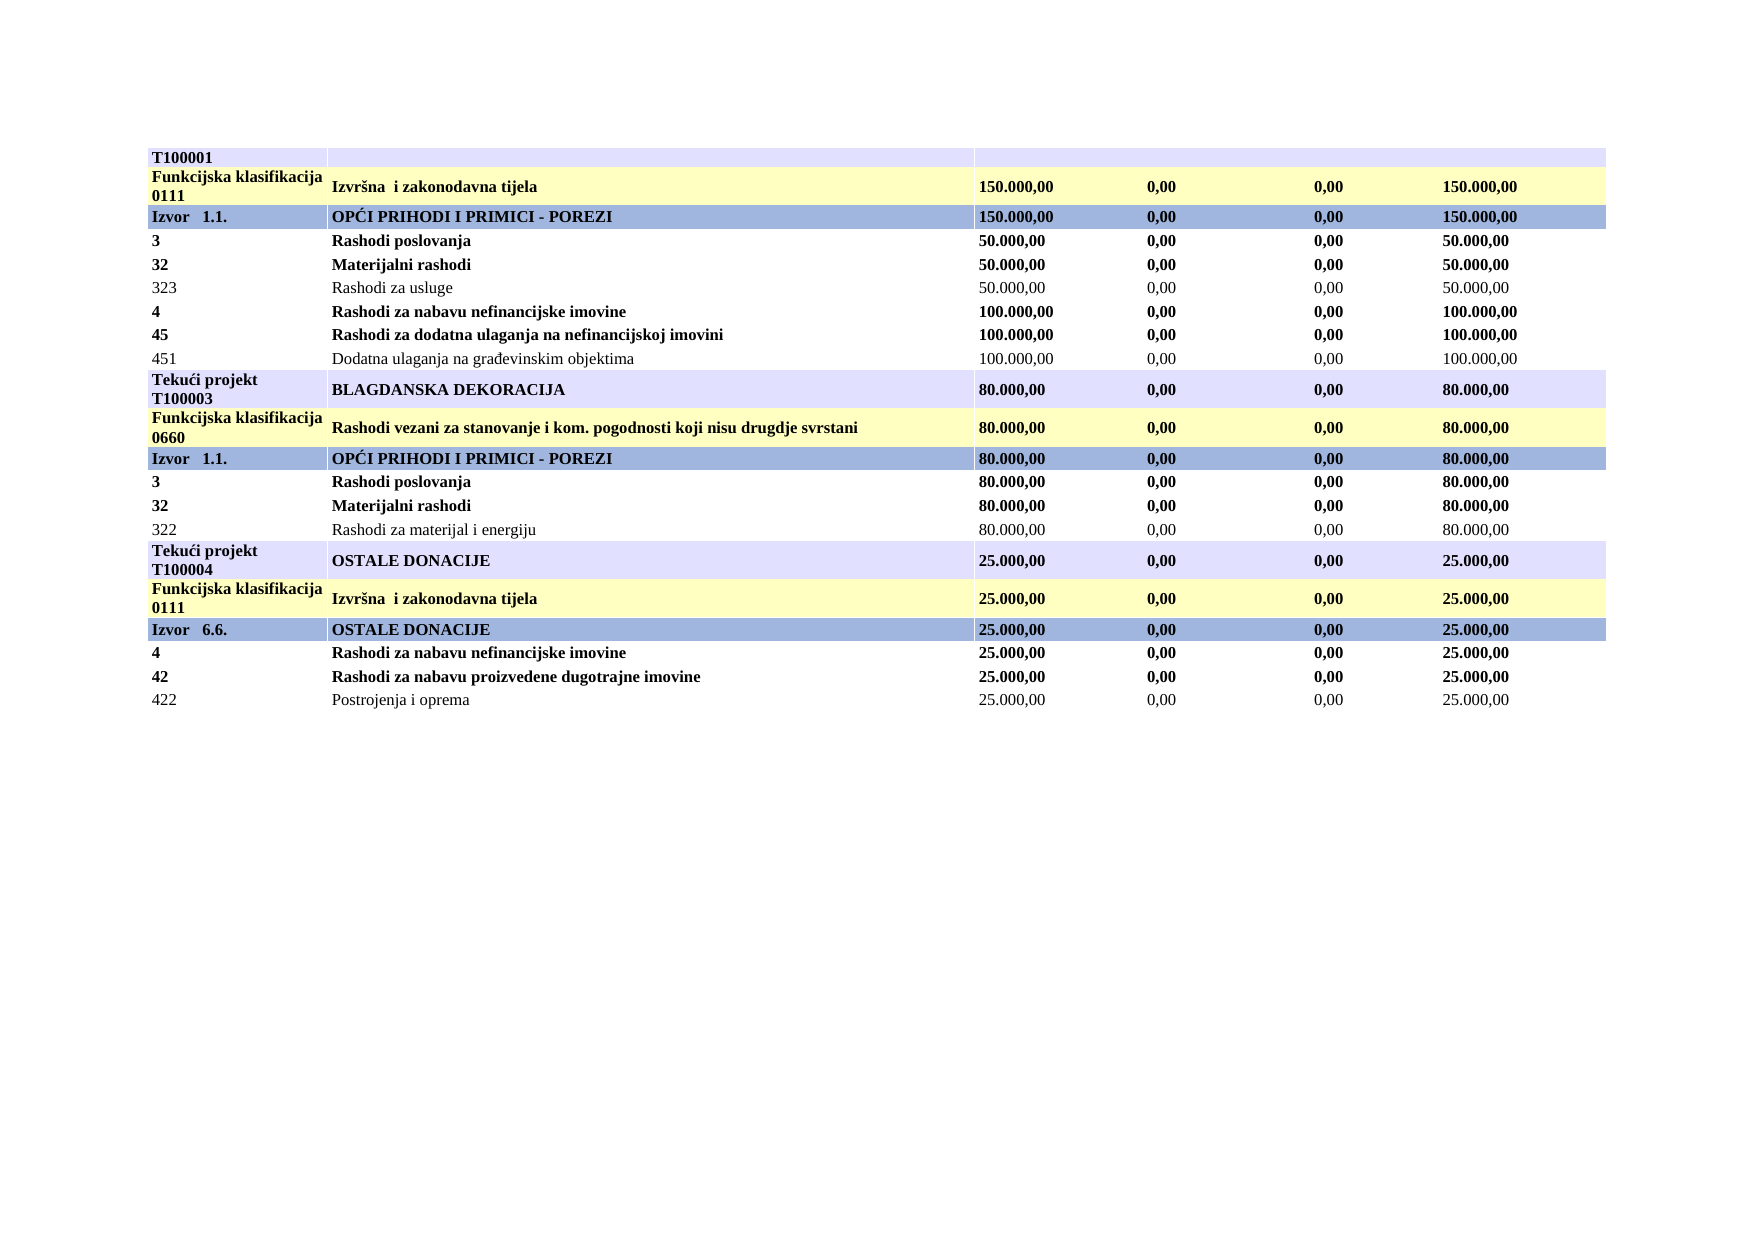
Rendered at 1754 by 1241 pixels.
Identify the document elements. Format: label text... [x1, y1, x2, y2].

table_cell 80.000,00 [1438, 447, 1606, 470]
table_cell 80.000,00 [1438, 470, 1606, 494]
table_cell 50.000,00 [1438, 229, 1606, 252]
table_cell 50.000,00 [975, 276, 1143, 299]
table_cell 80.000,00 [1438, 408, 1606, 447]
table_cell 50.000,00 [1438, 252, 1606, 276]
table_cell 32 [148, 252, 327, 276]
table_cell 451 [148, 346, 327, 370]
table_cell 0,00 [1310, 299, 1438, 323]
table_cell Izvršna i zakonodavna tijela [328, 579, 974, 617]
table_cell Tekući projekt T100003 [148, 370, 327, 408]
table_cell 25.000,00 [1438, 688, 1606, 712]
table_cell 3 [148, 229, 327, 252]
table_cell 0,00 [1310, 408, 1438, 447]
table_cell 0,00 [1310, 541, 1438, 579]
table_cell 50.000,00 [1438, 276, 1606, 299]
table_cell 25.000,00 [1438, 641, 1606, 664]
table_cell 0,00 [1310, 494, 1438, 517]
table_cell 0,00 [1310, 470, 1438, 494]
table_cell BLAGDANSKA DEKORACIJA [328, 370, 974, 408]
table_cell 80.000,00 [1438, 517, 1606, 541]
table_cell 0,00 [1310, 346, 1438, 370]
table_cell 100.000,00 [975, 346, 1143, 370]
table_cell 0,00 [1310, 229, 1438, 252]
table_cell 0,00 [1310, 276, 1438, 299]
table_cell 0,00 [1310, 517, 1438, 541]
table_cell Rashodi za dodatna ulaganja na nefinancijskoj imovini [328, 323, 974, 346]
table_cell Materijalni rashodi [328, 252, 974, 276]
table_cell 322 [148, 517, 327, 541]
table_cell Izvor 1.1. [148, 205, 327, 229]
table_cell 0,00 [1143, 408, 1310, 447]
table_cell 323 [148, 276, 327, 299]
table_cell [975, 148, 1143, 167]
table_cell 0,00 [1143, 447, 1310, 470]
table_cell Izvršna i zakonodavna tijela [328, 167, 974, 205]
table_cell [1438, 148, 1606, 167]
table_cell Postrojenja i oprema [328, 688, 974, 712]
table_cell 45 [148, 323, 327, 346]
table_cell 0,00 [1143, 346, 1310, 370]
table_cell 0,00 [1143, 541, 1310, 579]
table_cell 0,00 [1143, 494, 1310, 517]
table_cell Funkcijska klasifikacija 0111 [148, 579, 327, 617]
table_cell 150.000,00 [975, 167, 1143, 205]
table_cell 4 [148, 299, 327, 323]
table_cell 0,00 [1143, 618, 1310, 641]
table_cell 0,00 [1143, 299, 1310, 323]
table_cell 0,00 [1143, 276, 1310, 299]
table_cell OPĆI PRIHODI I PRIMICI - POREZI [328, 205, 974, 229]
table_cell 80.000,00 [1438, 370, 1606, 408]
table_cell [328, 148, 974, 167]
table_cell 0,00 [1310, 579, 1438, 617]
table_cell 0,00 [1310, 447, 1438, 470]
table_cell 0,00 [1143, 470, 1310, 494]
table_cell 80.000,00 [975, 370, 1143, 408]
table_cell Rashodi za usluge [328, 276, 974, 299]
table_cell 25.000,00 [1438, 618, 1606, 641]
table_cell 0,00 [1310, 370, 1438, 408]
table_cell 25.000,00 [1438, 541, 1606, 579]
table_cell Rashodi za materijal i energiju [328, 517, 974, 541]
table_cell Dodatna ulaganja na građevinskim objektima [328, 346, 974, 370]
table_cell 80.000,00 [975, 517, 1143, 541]
table_cell Izvor 1.1. [148, 447, 327, 470]
table_cell 50.000,00 [975, 252, 1143, 276]
table_cell Rashodi za nabavu proizvedene dugotrajne imovine [328, 665, 974, 688]
table_cell 422 [148, 688, 327, 712]
table_cell 150.000,00 [1438, 167, 1606, 205]
table_cell Funkcijska klasifikacija 0111 [148, 167, 327, 205]
table_cell 80.000,00 [975, 408, 1143, 447]
table_cell Rashodi za nabavu nefinancijske imovine [328, 299, 974, 323]
table_cell 0,00 [1143, 665, 1310, 688]
table_cell 4 [148, 641, 327, 664]
table_cell 0,00 [1143, 229, 1310, 252]
table_cell OSTALE DONACIJE [328, 541, 974, 579]
table_cell 80.000,00 [975, 447, 1143, 470]
table_cell 100.000,00 [1438, 346, 1606, 370]
table_cell 42 [148, 665, 327, 688]
table_cell 0,00 [1310, 323, 1438, 346]
table_cell Rashodi za nabavu nefinancijske imovine [328, 641, 974, 664]
table_cell 0,00 [1143, 579, 1310, 617]
table_cell 0,00 [1310, 665, 1438, 688]
table_cell 25.000,00 [1438, 665, 1606, 688]
table_cell 25.000,00 [975, 541, 1143, 579]
table_cell 0,00 [1143, 323, 1310, 346]
table_cell 0,00 [1143, 641, 1310, 664]
table_cell Materijalni rashodi [328, 494, 974, 517]
table_cell OPĆI PRIHODI I PRIMICI - POREZI [328, 447, 974, 470]
table_cell 100.000,00 [1438, 299, 1606, 323]
table_cell 0,00 [1310, 167, 1438, 205]
table_cell 100.000,00 [975, 323, 1143, 346]
table_cell Rashodi poslovanja [328, 470, 974, 494]
table_cell 25.000,00 [975, 579, 1143, 617]
table_cell Izvor 6.6. [148, 618, 327, 641]
table_cell 100.000,00 [1438, 323, 1606, 346]
table_cell 0,00 [1143, 252, 1310, 276]
table_cell 50.000,00 [975, 229, 1143, 252]
table_cell Funkcijska klasifikacija 0660 [148, 408, 327, 447]
table_cell 0,00 [1310, 618, 1438, 641]
table_cell 25.000,00 [975, 618, 1143, 641]
table_cell T100001 [148, 148, 327, 167]
table_cell Rashodi poslovanja [328, 229, 974, 252]
table_cell 150.000,00 [975, 205, 1143, 229]
table_cell 25.000,00 [975, 665, 1143, 688]
table_cell 80.000,00 [975, 470, 1143, 494]
table_cell 0,00 [1310, 688, 1438, 712]
table_cell OSTALE DONACIJE [328, 618, 974, 641]
table_cell 0,00 [1143, 370, 1310, 408]
table_cell 100.000,00 [975, 299, 1143, 323]
table_cell 25.000,00 [975, 688, 1143, 712]
table_cell Tekući projekt T100004 [148, 541, 327, 579]
table_cell 0,00 [1310, 641, 1438, 664]
table_cell 32 [148, 494, 327, 517]
table_cell 0,00 [1310, 252, 1438, 276]
table_cell 25.000,00 [975, 641, 1143, 664]
table_cell [1143, 148, 1310, 167]
table_cell 3 [148, 470, 327, 494]
table_cell 25.000,00 [1438, 579, 1606, 617]
table_cell 0,00 [1143, 517, 1310, 541]
table_cell 0,00 [1143, 167, 1310, 205]
table_cell 80.000,00 [1438, 494, 1606, 517]
table_cell 0,00 [1310, 205, 1438, 229]
table_cell 0,00 [1143, 205, 1310, 229]
table_cell [148, 148, 1606, 712]
table_cell 150.000,00 [1438, 205, 1606, 229]
table_cell 80.000,00 [975, 494, 1143, 517]
table_cell [1310, 148, 1438, 167]
table_cell 0,00 [1143, 688, 1310, 712]
table_cell Rashodi vezani za stanovanje i kom. pogodnosti koji nisu drugdje svrstani [328, 408, 974, 447]
